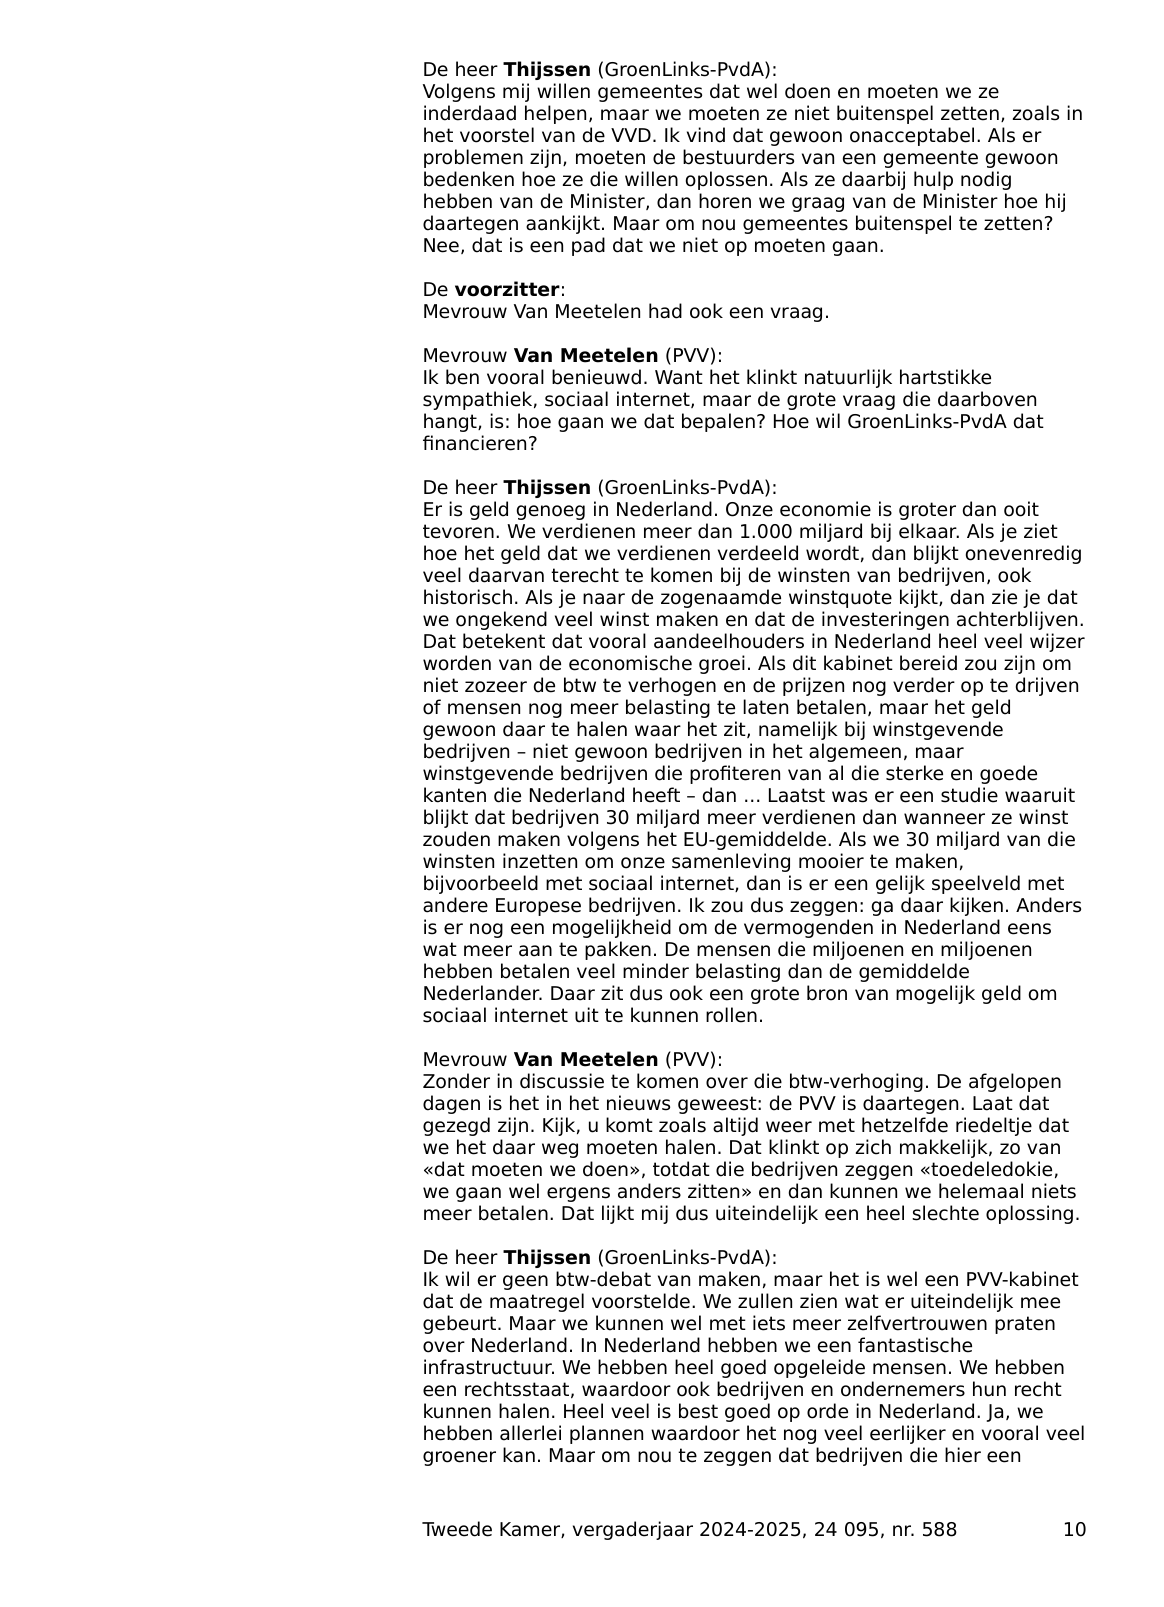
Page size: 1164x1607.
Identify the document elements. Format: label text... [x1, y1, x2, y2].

text Er is geld genoeg in Nederland. Onze economie is groter dan ooit tevoren. We verdienen meer dan 1.000 miljard bij elkaar. Als je ziet hoe het geld dat we verdienen verdeeld wordt, dan blijkt onevenredig veel daarvan terecht te komen bij de winsten van bedrijven, ook historisch. Als je naar de zogenaamde winstquote kijkt, dan zie je dat we ongekend veel winst maken en dat de investeringen achterblijven. Dat betekent dat vooral aandeelhouders in Nederland heel veel wijzer worden van de economische groei. Als dit kabinet bereid zou zijn om niet zozeer de btw te verhogen en de prijzen nog verder op te drijven of mensen nog meer belasting te laten betalen, maar het geld gewoon daar te halen waar het zit, namelijk bij winstgevende bedrijven – niet gewoon bedrijven in het algemeen, maar winstgevende bedrijven die profiteren van al die sterke en goede kanten die Nederland heeft – dan ... Laatst was er een studie waaruit blijkt dat bedrijven 30 miljard meer verdienen dan wanneer ze winst zouden maken volgens het EU-gemiddelde. Als we 30 miljard van die winsten inzetten om onze samenleving mooier te maken, bijvoorbeeld met sociaal internet, dan is er een gelijk speelveld met andere Europese bedrijven. Ik zou dus zeggen: ga daar kijken. Anders is er nog een mogelijkheid om de vermogenden in Nederland eens wat meer aan te pakken. De mensen die miljoenen en miljoenen hebben betalen veel minder belasting dan de gemiddelde Nederlander. Daar zit dus ook een grote bron van mogelijk geld om sociaal internet uit te kunnen rollen. [422, 499, 1087, 1027]
text Zonder in discussie te komen over die btw-verhoging. De afgelopen dagen is het in het nieuws geweest: de PVV is daartegen. Laat dat gezegd zijn. Kijk, u komt zoals altijd weer met hetzelfde riedeltje dat we het daar weg moeten halen. Dat klinkt op zich makkelijk, zo van «dat moeten we doen», totdat die bedrijven zeggen «toedeledokie, we gaan wel ergens anders zitten» en dan kunnen we helemaal niets meer betalen. Dat lijkt mij dus uiteindelijk een heel slechte oplossing. [422, 1071, 1087, 1225]
text De heer Thijssen (GroenLinks-PvdA): [422, 477, 1087, 499]
text Mevrouw Van Meetelen (PVV): [422, 1049, 1087, 1071]
text De voorzitter: [422, 279, 1087, 301]
text De heer Thijssen (GroenLinks-PvdA): [422, 59, 1087, 81]
text De heer Thijssen (GroenLinks-PvdA): [422, 1247, 1087, 1269]
text Volgens mij willen gemeentes dat wel doen en moeten we ze inderdaad helpen, maar we moeten ze niet buitenspel zetten, zoals in het voorstel van de VVD. Ik vind dat gewoon onacceptabel. Als er problemen zijn, moeten de bestuurders van een gemeente gewoon bedenken hoe ze die willen oplossen. Als ze daarbij hulp nodig hebben van de Minister, dan horen we graag van de Minister hoe hij daartegen aankijkt. Maar om nou gemeentes buitenspel te zetten? Nee, dat is een pad dat we niet op moeten gaan. [422, 81, 1087, 257]
text Ik ben vooral benieuwd. Want het klinkt natuurlijk hartstikke sympathiek, sociaal internet, maar de grote vraag die daarboven hangt, is: hoe gaan we dat bepalen? Hoe wil GroenLinks-PvdA dat financieren? [422, 367, 1087, 455]
text Ik wil er geen btw-debat van maken, maar het is wel een PVV-kabinet dat de maatregel voorstelde. We zullen zien wat er uiteindelijk mee gebeurt. Maar we kunnen wel met iets meer zelfvertrouwen praten over Nederland. In Nederland hebben we een fantastische infrastructuur. We hebben heel goed opgeleide mensen. We hebben een rechtsstaat, waardoor ook bedrijven en ondernemers hun recht kunnen halen. Heel veel is best goed op orde in Nederland. Ja, we hebben allerlei plannen waardoor het nog veel eerlijker en vooral veel groener kan. Maar om nou te zeggen dat bedrijven die hier een [422, 1269, 1087, 1467]
text Mevrouw Van Meetelen (PVV): [422, 345, 1087, 367]
text Mevrouw Van Meetelen had ook een vraag. [422, 301, 1087, 323]
